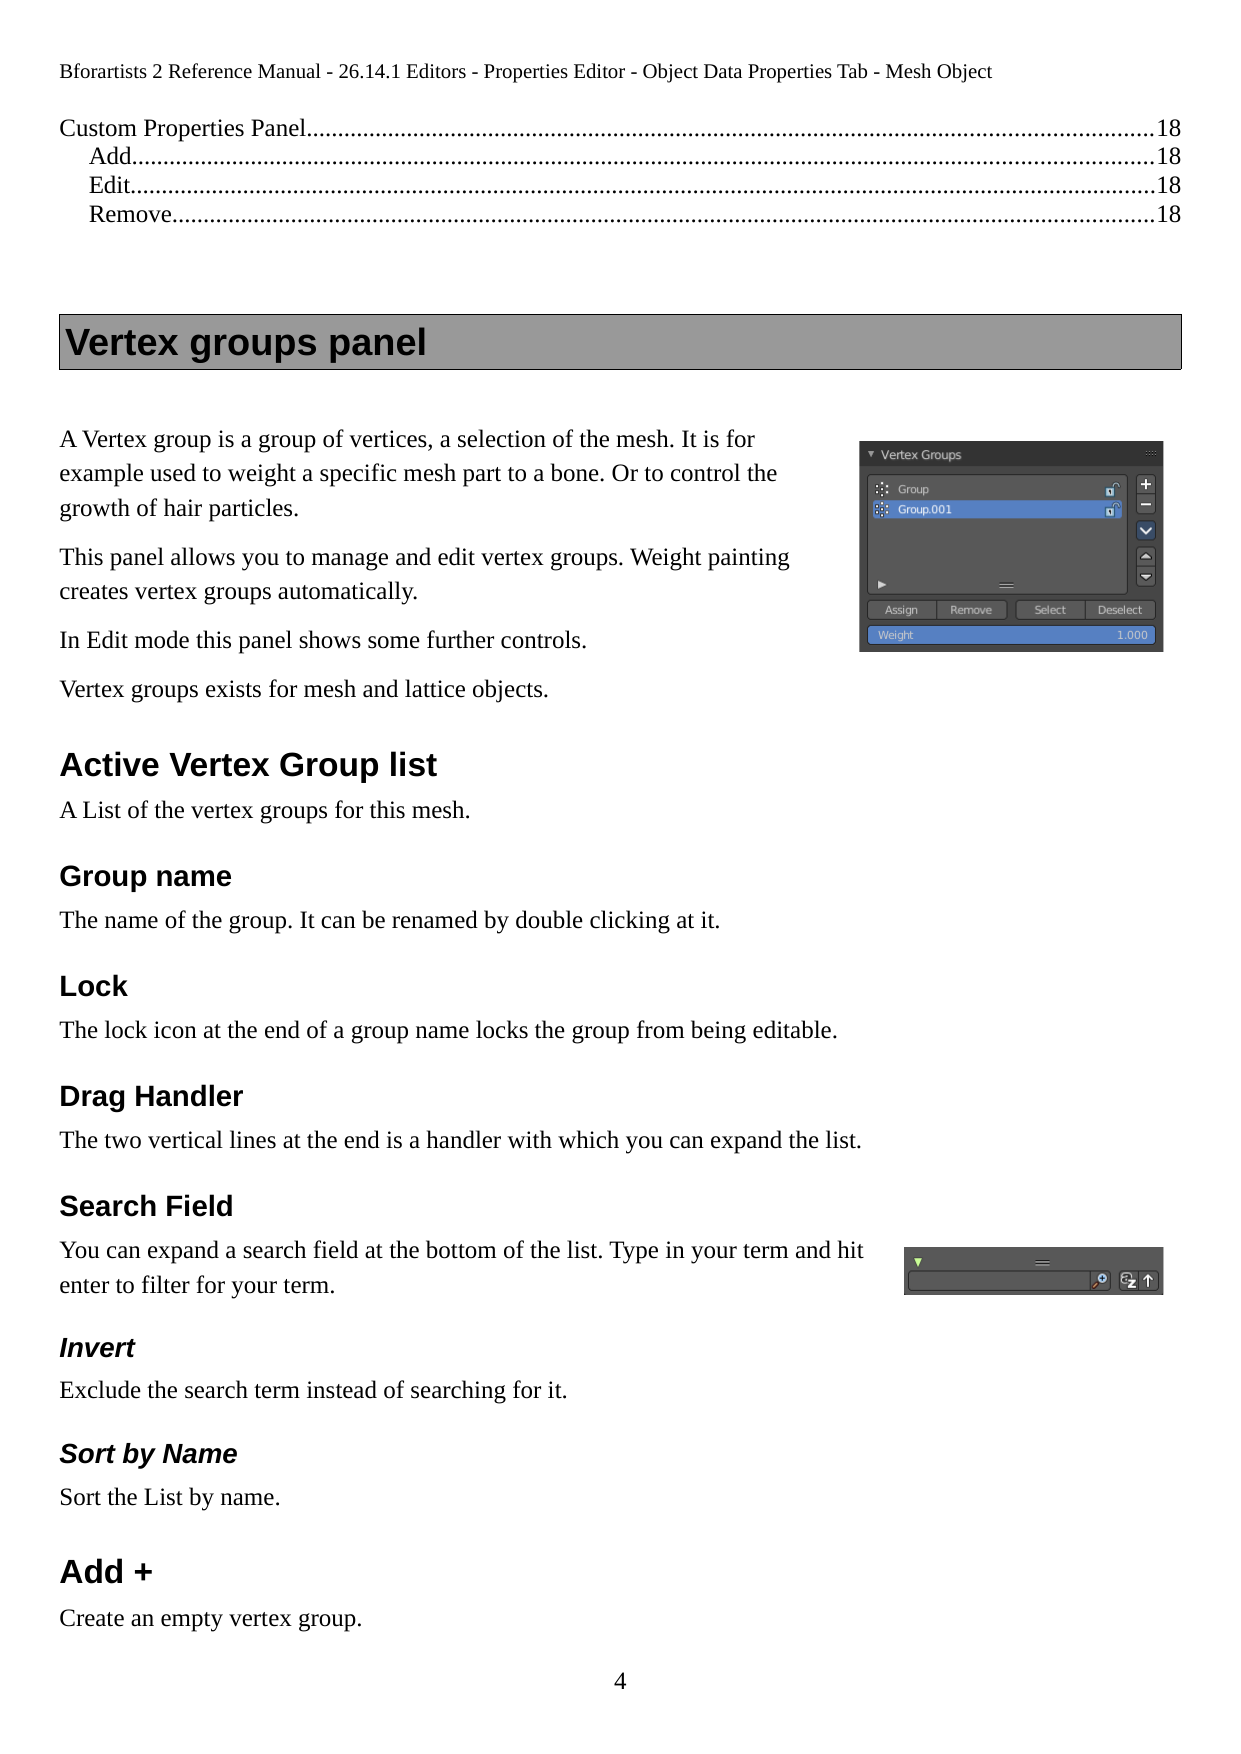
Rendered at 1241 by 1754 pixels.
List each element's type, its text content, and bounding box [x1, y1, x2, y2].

subtitle Lock [59, 969, 1181, 1003]
subtitle Active Vertex Group list [59, 744, 1181, 783]
text The two vertical lines at the end is a handler with which you can expand the list. [59, 1125, 1181, 1154]
text The lock icon at the end of a group name locks the group from being editable. [59, 1015, 1181, 1044]
text The name of the group. It can be renamed by double clicking at it. [59, 906, 1181, 934]
subtitle Add + [59, 1551, 1181, 1590]
picture [904, 1247, 1164, 1295]
text Create an empty vertex group. [59, 1603, 1181, 1631]
text Add 18 [88, 141, 1181, 170]
text You can expand a search field at the bottom of the list. Type in your term and hit enter to filter for your term. [59, 1235, 1181, 1298]
text Remove 18 [88, 199, 1181, 228]
text Vertex groups exists for mesh and lattice objects. [59, 674, 1181, 703]
text In Edit mode this panel shows some further controls. [59, 626, 1181, 654]
subtitle Sort by Name [59, 1437, 1181, 1469]
text Custom Properties Panel 18 [59, 113, 1181, 141]
subtitle Invert [59, 1331, 1181, 1363]
text A Vertex group is a group of vertices, a selection of the mesh. It is for example used to weight a specific mesh part to a bone. Or to control the growth of hair particles. [59, 424, 1181, 522]
text A List of the vertex groups for this mesh. [59, 796, 1181, 824]
subtitle Group name [59, 859, 1181, 893]
text Sort the List by name. [59, 1482, 1181, 1510]
table_header Vertex groups panel [60, 315, 1181, 369]
subtitle Search Field [59, 1189, 1181, 1223]
text This panel allows you to manage and edit vertex groups. Weight painting creates vertex groups automatically. [59, 542, 859, 605]
picture [859, 441, 1164, 652]
text Edit 18 [88, 170, 1181, 199]
text Exclude the search term instead of searching for it. [59, 1376, 1181, 1404]
subtitle Drag Handler [59, 1079, 1181, 1113]
